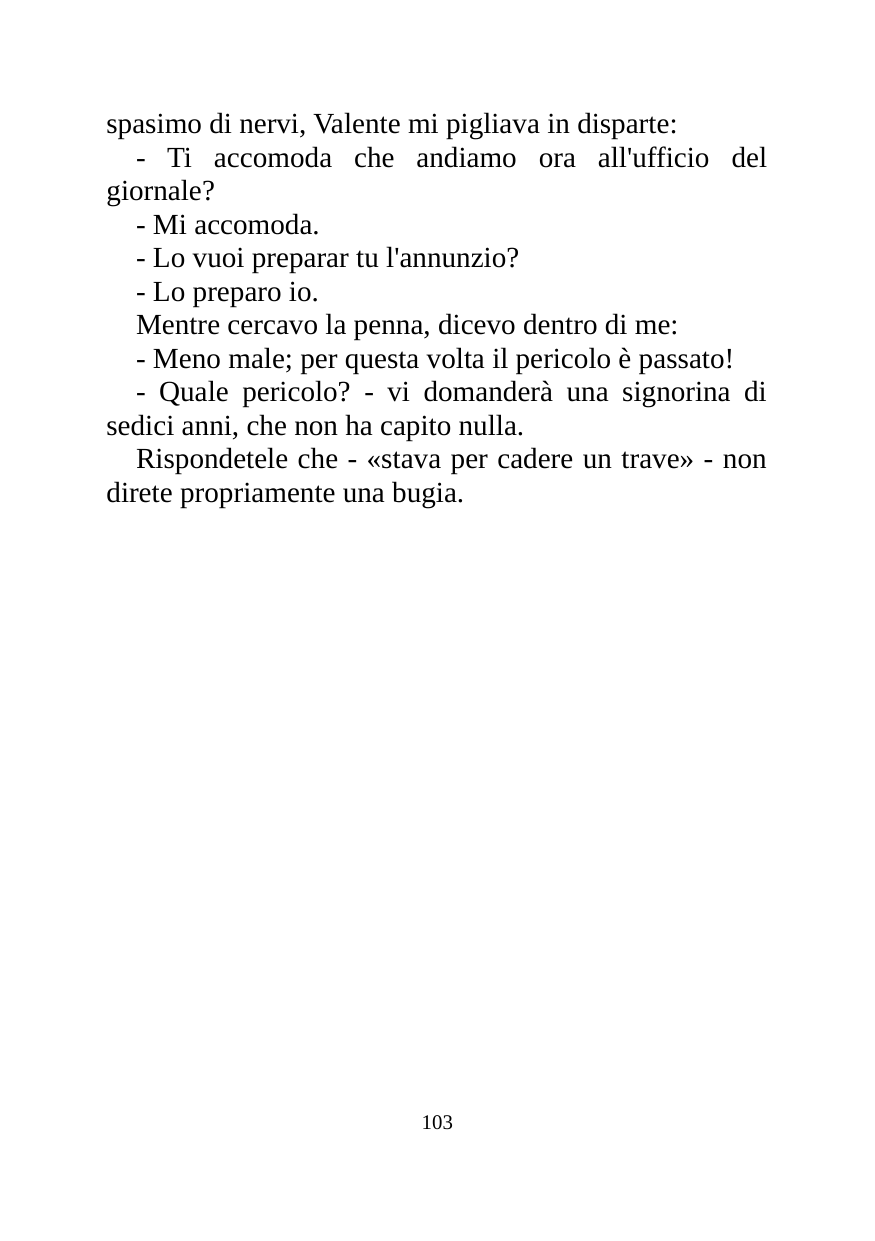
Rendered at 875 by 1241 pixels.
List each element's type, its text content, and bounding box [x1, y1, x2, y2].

text - Ti accomoda che andiamo ora all'ufficio del giornale? [106, 140, 768, 207]
text - Quale pericolo? - vi domanderà una signorina di sedici anni, che non ha capito nulla. [106, 374, 768, 442]
text - Meno male; per questa volta il pericolo è passato! [106, 341, 768, 374]
text Mentre cercavo la penna, dicevo dentro di me: [106, 307, 768, 341]
text spasimo di nervi, Valente mi pigliava in disparte: [106, 106, 768, 140]
text - Lo preparo io. [106, 274, 768, 307]
text - Lo vuoi preparar tu l'annunzio? [106, 240, 768, 274]
text Rispondetele che - «stava per cadere un trave» - non direte propriamente una bugia. [106, 442, 768, 509]
text - Mi accomoda. [106, 207, 768, 240]
